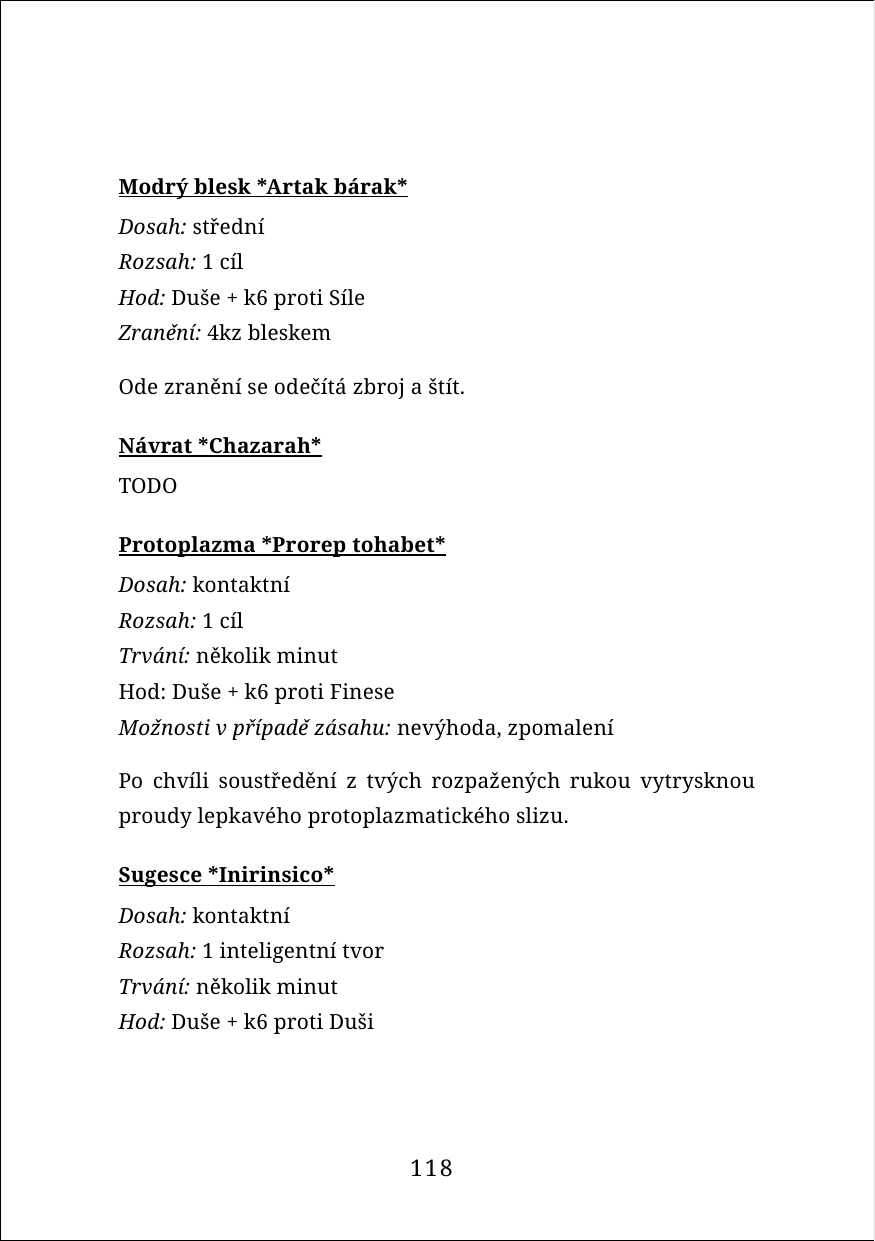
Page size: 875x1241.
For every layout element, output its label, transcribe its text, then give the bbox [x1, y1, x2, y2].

text Po chvíli soustředění z tvých rozpažených rukou vytrysknou proudy lepkavého protoplazmatického slizu. [118, 766, 756, 830]
text Dosah: kontaktní Rozsah: 1 inteligentní tvor Trvání: několik minut Hod: Duše + k6 proti Duši [118, 901, 756, 1036]
subtitle Sugesce *Inirinsico* [118, 861, 756, 889]
text TODO [118, 471, 756, 499]
text Dosah: střední Rozsah: 1 cíl Hod: Duše + k6 proti Síle Zranění: 4kz bleskem [118, 212, 756, 347]
subtitle Modrý blesk *Artak bárak* [118, 172, 756, 200]
text Dosah: kontaktní Rozsah: 1 cíl Trvání: několik minut Hod: Duše + k6 proti Finese Možnosti v případě zásahu: nevýhoda, zpomalení [118, 571, 756, 741]
subtitle Protoplazma *Prorep tohabet* [118, 530, 756, 559]
subtitle Návrat *Chazarah* [118, 431, 756, 459]
text Ode zranění se odečítá zbroj a štít. [118, 372, 756, 400]
